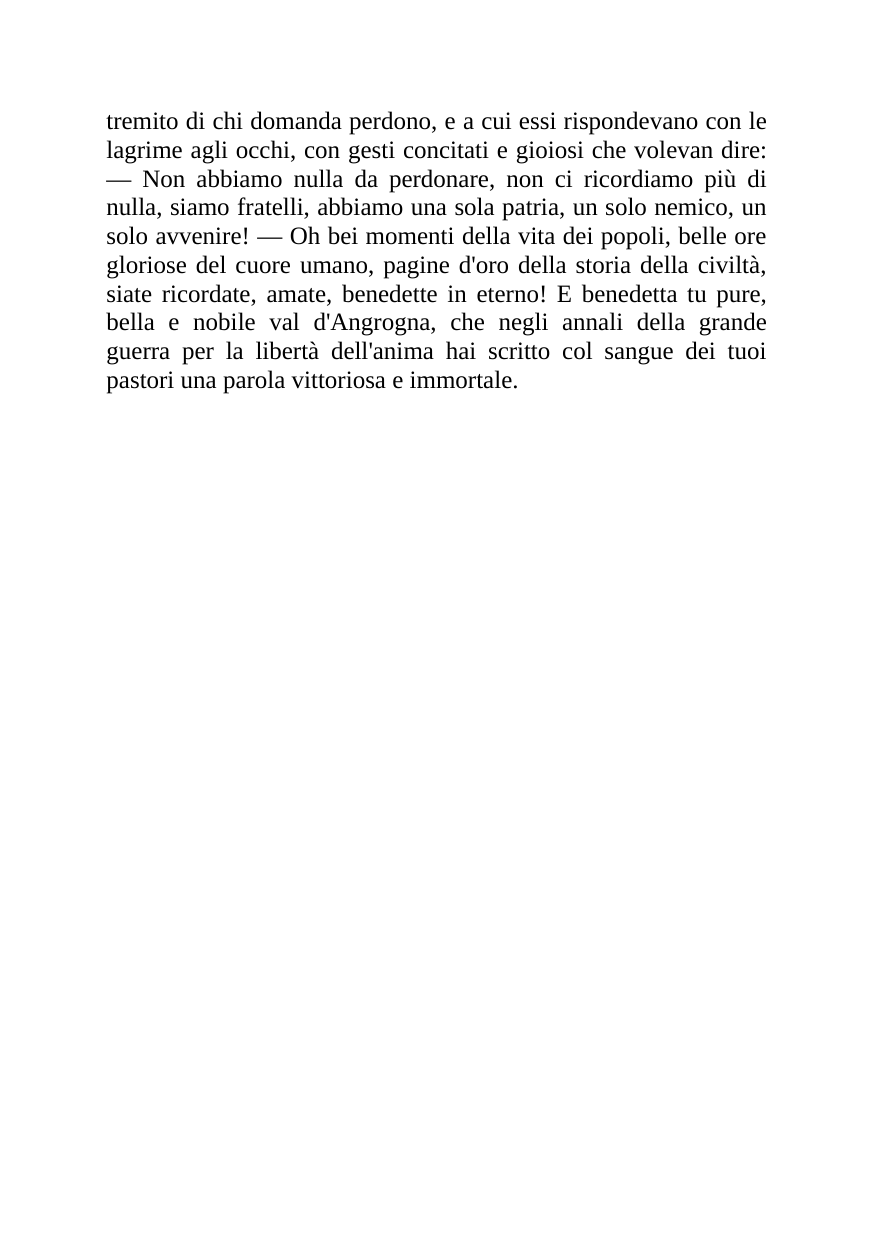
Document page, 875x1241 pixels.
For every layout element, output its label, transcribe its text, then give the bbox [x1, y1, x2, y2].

text tremito di chi domanda perdono, e a cui essi rispondevano con le lagrime agli occhi, con gesti concitati e gioiosi che volevan dire: — Non abbiamo nulla da perdonare, non ci ricordiamo più di nulla, siamo fratelli, abbiamo una sola patria, un solo nemico, un solo avvenire! — Oh bei momenti della vita dei popoli, belle ore gloriose del cuore umano, pagine d'oro della storia della civiltà, siate ricordate, amate, benedette in eterno! E benedetta tu pure, bella e nobile val d'Angrogna, che negli annali della grande guerra per la libertà dell'anima hai scritto col sangue dei tuoi pastori una parola vittoriosa e immortale. [106, 106, 768, 394]
